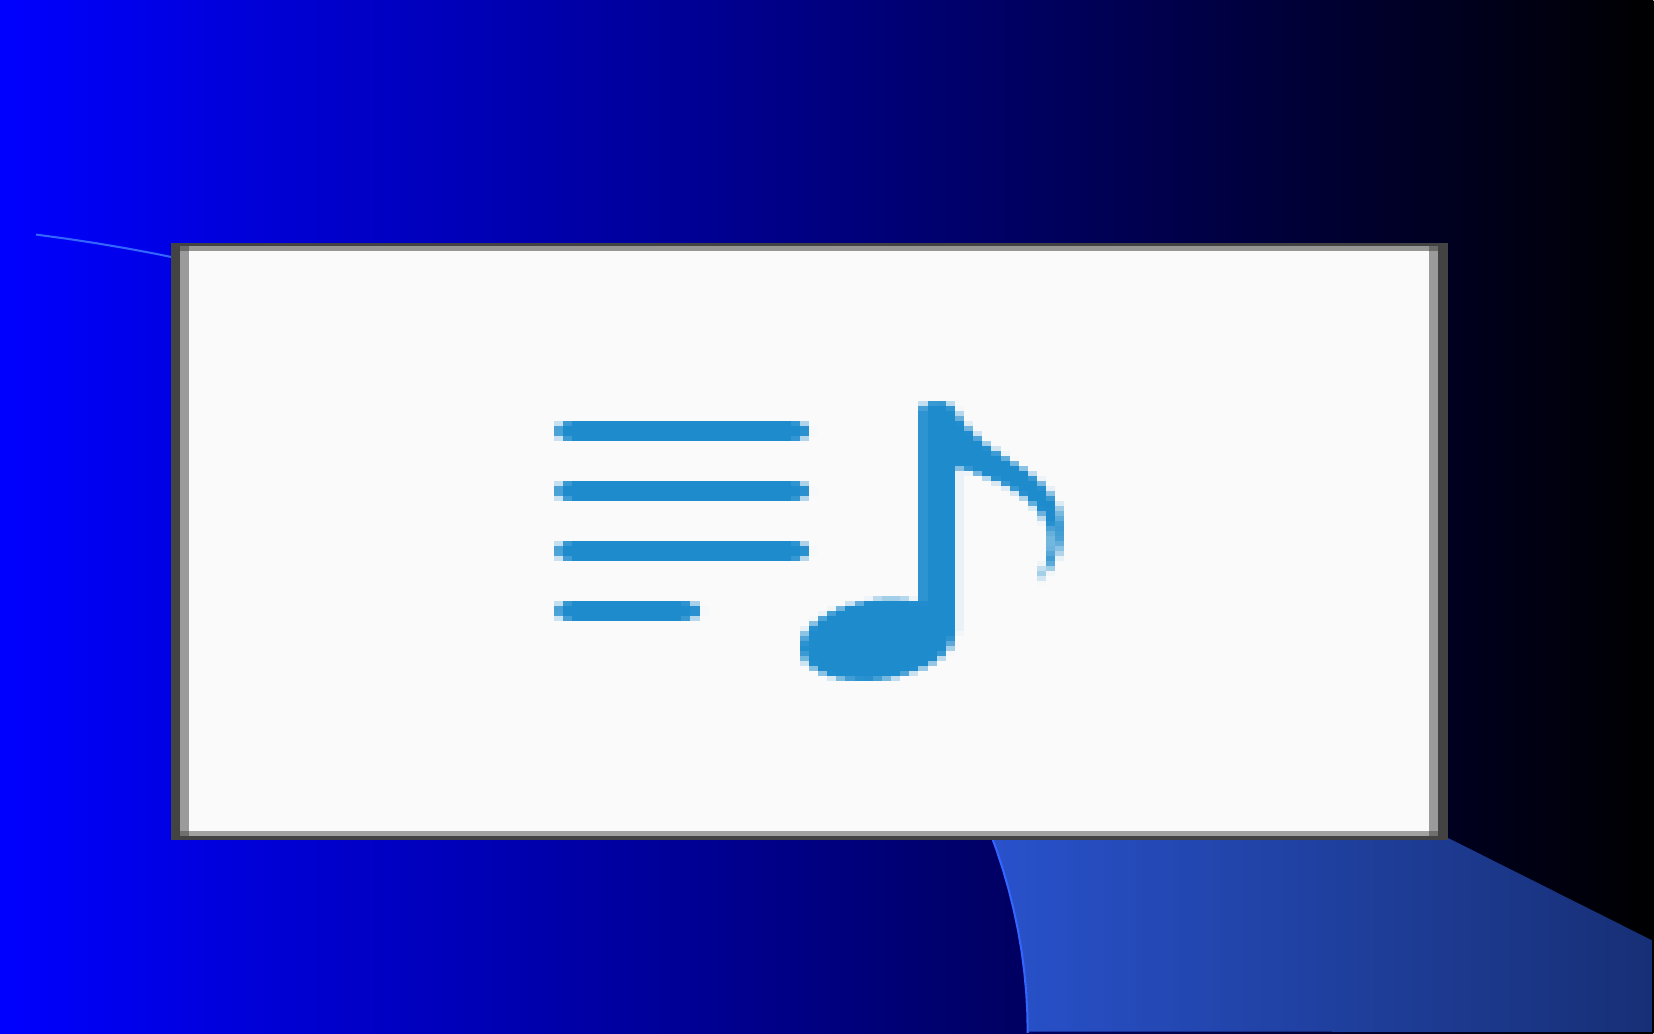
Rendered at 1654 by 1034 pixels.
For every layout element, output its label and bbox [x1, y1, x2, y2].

text_box [170, 241, 1449, 842]
